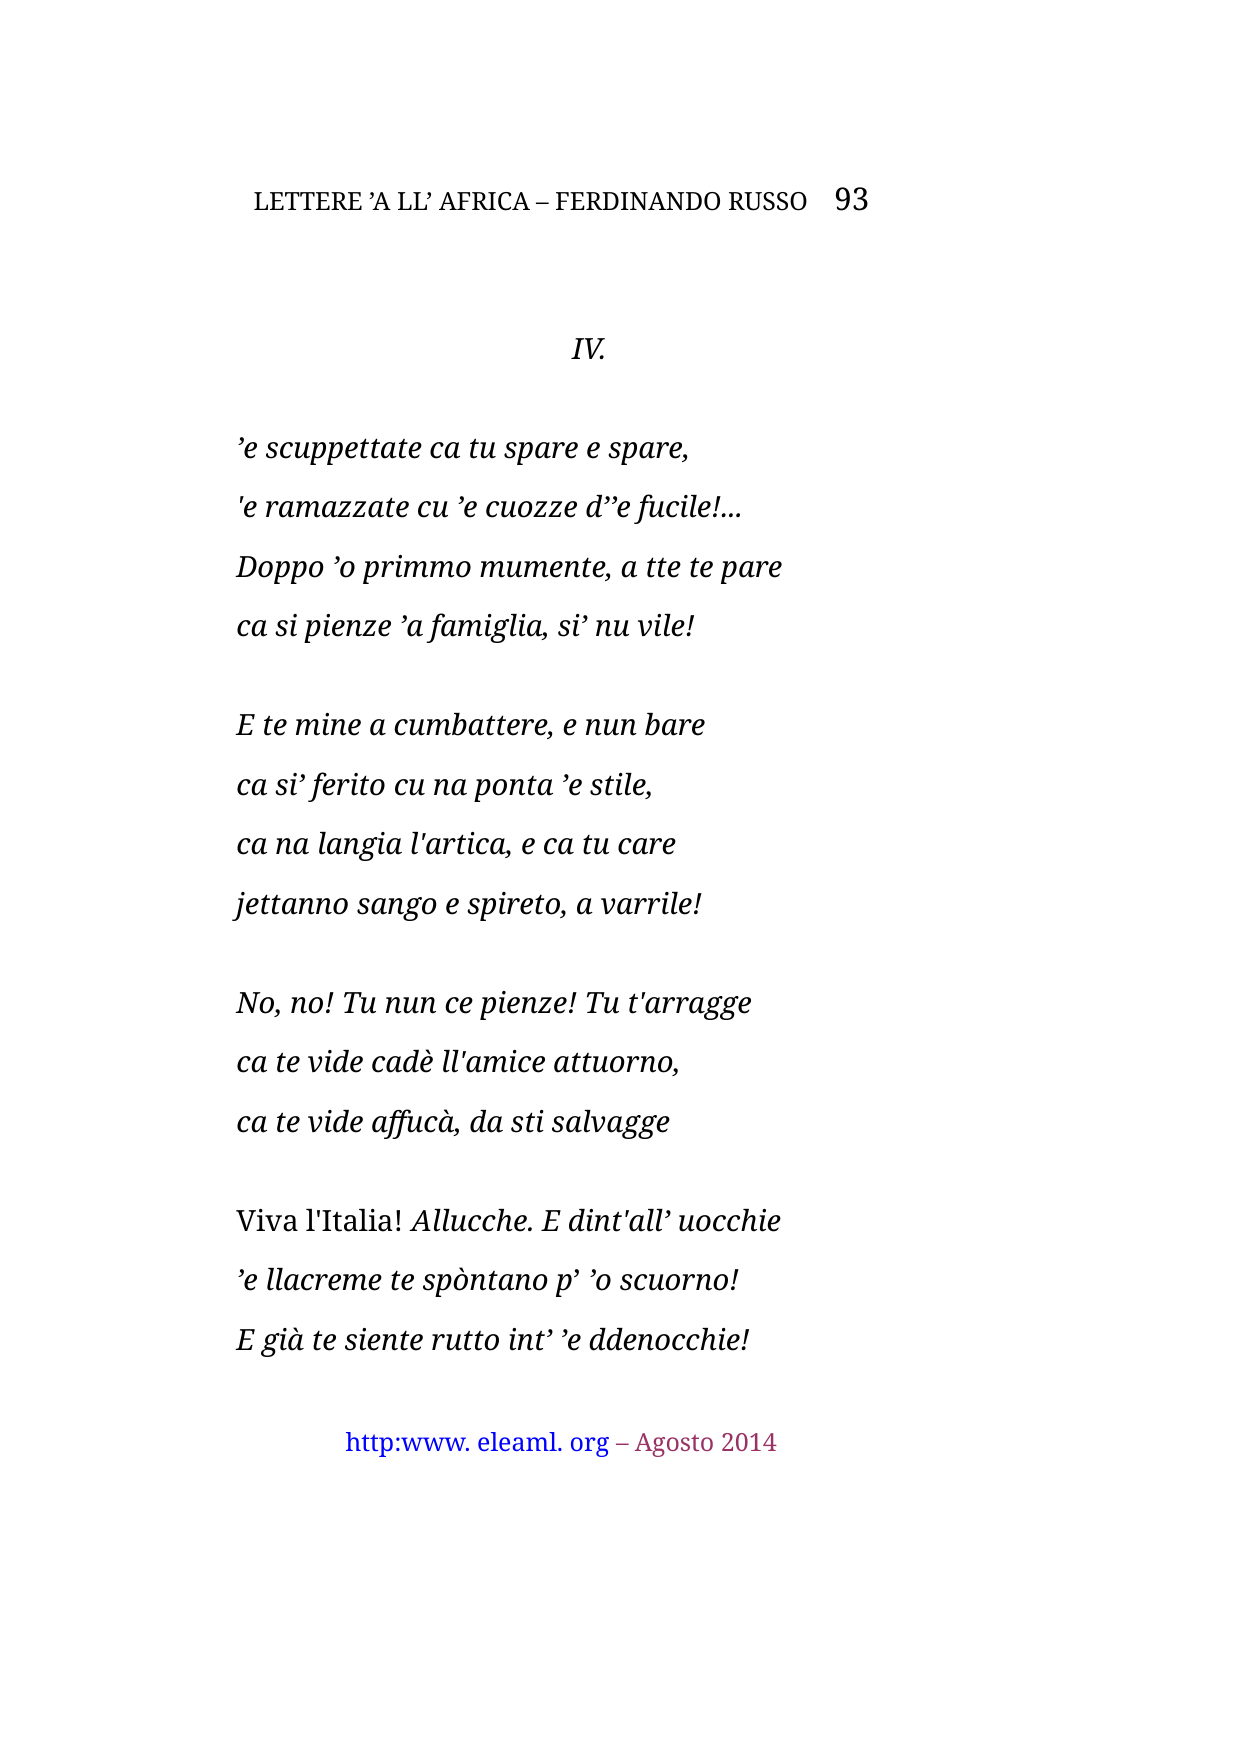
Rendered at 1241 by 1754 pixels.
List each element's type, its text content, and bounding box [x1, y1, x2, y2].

text ca na langia l'artica, e ca tu care [177, 823, 945, 863]
text ca si’ ferito cu na ponta ’e stile, [177, 764, 945, 804]
text Doppo ’o primmo mumente, a tte te pare [177, 546, 945, 586]
text No, no! Tu nun ce pienze! Tu t'arragge [177, 982, 945, 1022]
text ca te vide affucà, da sti salvagge [177, 1101, 945, 1141]
text ’e llacreme te spòntano p’ ’o scuorno! [177, 1259, 945, 1299]
text E già te siente rutto int’ ’e ddenocchie! [177, 1319, 945, 1358]
text Viva l'Italia! Allucche. E dint'all’ uocchie [177, 1200, 945, 1239]
text IV. [177, 328, 945, 368]
text jettanno sango e spireto, a varrile! [177, 883, 945, 923]
text ca te vide cadè ll'amice attuorno, [177, 1041, 945, 1081]
text 'e ramazzate cu ’e cuozze d’’e fucile!... [177, 487, 945, 526]
text ca si pienze ’a famiglia, si’ nu vile! [177, 606, 945, 645]
text ’e scuppettate ca tu spare e spare, [177, 427, 945, 467]
text E te mine a cumbattere, e nun bare [177, 704, 945, 744]
